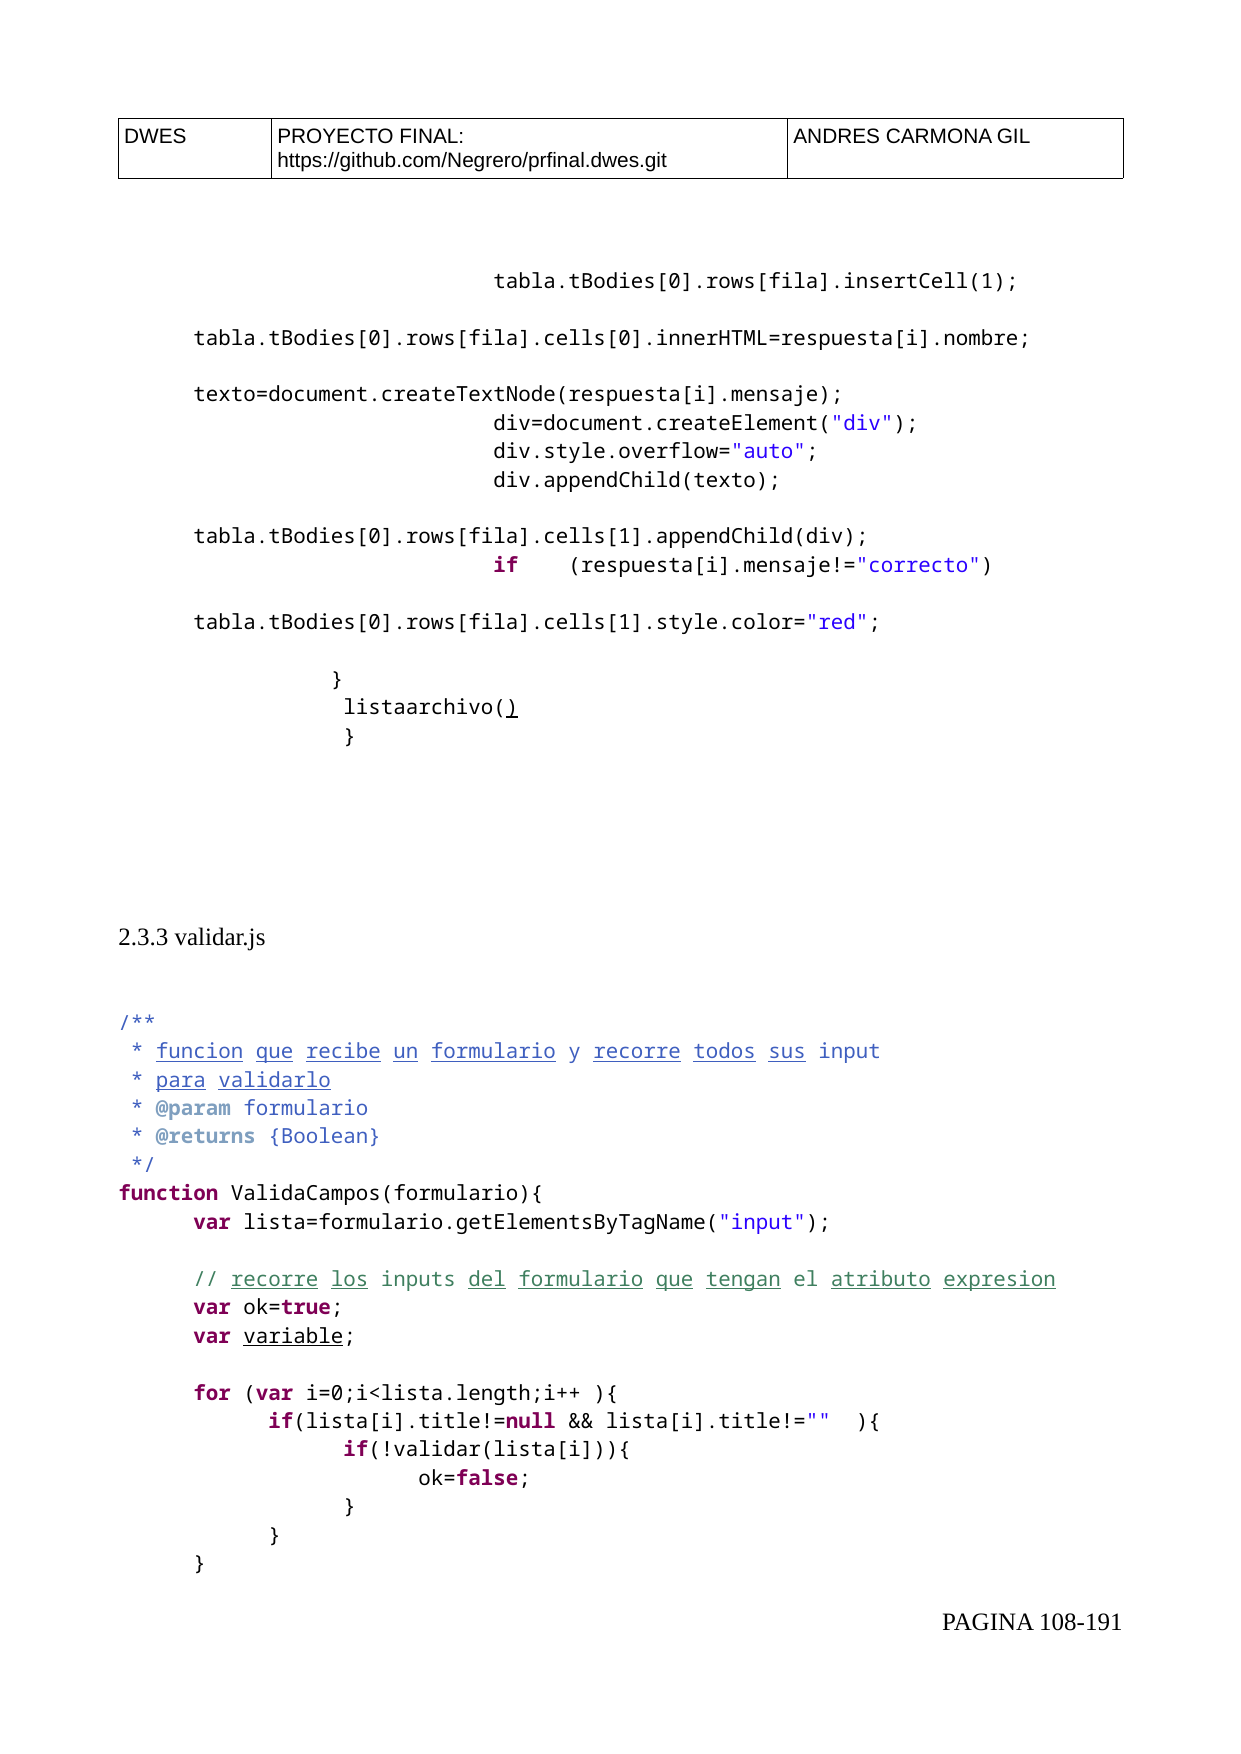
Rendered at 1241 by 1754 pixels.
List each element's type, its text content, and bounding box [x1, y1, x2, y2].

text if(!validar(lista[i])){ [118, 1434, 1122, 1463]
text } [118, 1491, 1122, 1520]
text // recorre los inputs del formulario que tengan el atributo expresion [118, 1264, 1122, 1292]
text var variable; [118, 1321, 1122, 1349]
text if (respuesta[i].mensaje!="correcto") [118, 550, 1122, 578]
text if(lista[i].title!=null && lista[i].title!="" ){ [118, 1406, 1122, 1434]
text div.appendChild(texto); [118, 465, 1122, 493]
text div=document.createElement("div"); [118, 408, 1122, 436]
text * funcion que recibe un formulario y recorre todos sus input [118, 1036, 1122, 1065]
text var ok=true; [118, 1292, 1122, 1321]
text div.style.overflow="auto"; [118, 436, 1122, 465]
text /** [118, 1008, 1122, 1036]
text tabla.tBodies[0].rows[fila].cells[1].style.color="red"; [118, 578, 1122, 635]
text tabla.tBodies[0].rows[fila].cells[1].appendChild(div); [118, 493, 1122, 550]
text tabla.tBodies[0].rows[fila].insertCell(1); [118, 266, 1122, 294]
text } [118, 1520, 1122, 1548]
text for (var i=0;i<lista.length;i++ ){ [118, 1378, 1122, 1406]
text * @returns {Boolean} [118, 1122, 1122, 1150]
text 2.3.3 validar.js [118, 922, 1122, 950]
text * @param formulario [118, 1093, 1122, 1122]
text } [118, 721, 1122, 749]
text tabla.tBodies[0].rows[fila].cells[0].innerHTML=respuesta[i].nombre; [118, 294, 1122, 351]
text var lista=formulario.getElementsByTagName("input"); [118, 1207, 1122, 1235]
text } [118, 664, 1122, 692]
text function ValidaCampos(formulario){ [118, 1178, 1122, 1207]
text */ [118, 1150, 1122, 1178]
text listaarchivo() [118, 692, 1122, 721]
text } [118, 1548, 1122, 1577]
text * para validarlo [118, 1065, 1122, 1093]
text texto=document.createTextNode(respuesta[i].mensaje); [118, 351, 1122, 408]
text ok=false; [118, 1463, 1122, 1491]
